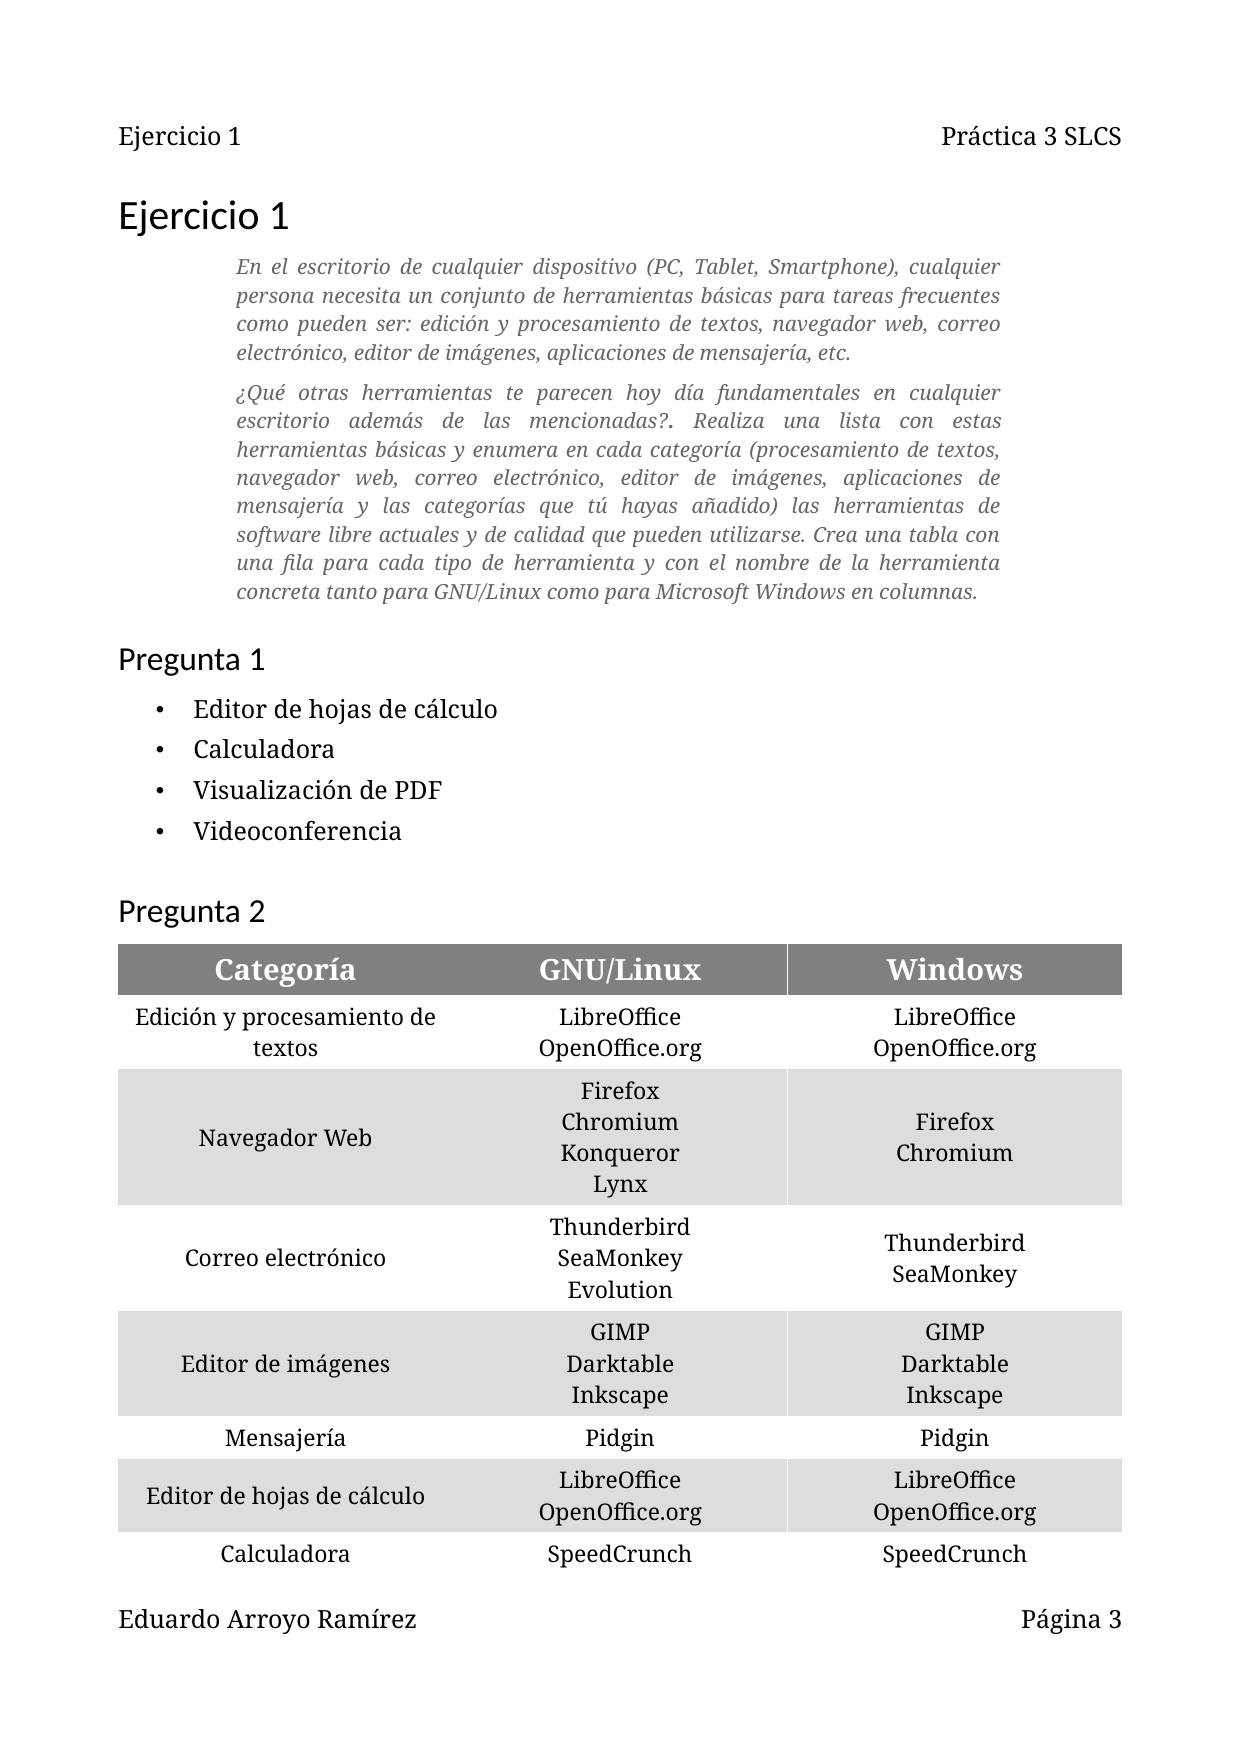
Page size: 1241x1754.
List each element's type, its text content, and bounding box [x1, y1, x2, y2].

table_cell Thunderbird SeaMonkey [788, 1205, 1122, 1311]
subtitle Pregunta 1 [118, 638, 1122, 679]
table_cell Firefox Chromium Konqueror Lynx [453, 1069, 787, 1205]
table_cell Pidgin [453, 1416, 787, 1458]
list Videoconferencia [156, 814, 1122, 848]
table_cell SpeedCrunch [788, 1533, 1122, 1575]
subtitle Ejercicio 1 [118, 189, 1122, 240]
table_header Categoría [118, 944, 453, 995]
table_header GNU/Linux [453, 944, 787, 995]
table_cell LibreOffice OpenOffice.org [453, 995, 787, 1069]
table_cell Calculadora [118, 1533, 453, 1575]
list Visualización de PDF [156, 773, 1122, 807]
subtitle Pregunta 2 [118, 890, 1122, 931]
table_cell GIMP Darktable Inkscape [788, 1311, 1122, 1416]
text En el escritorio de cualquier dispositivo (PC, Tablet, Smartphone), cualquier persona necesita un conjunto de herramientas básicas para tareas frecuentes como pueden ser: edición y procesamiento de textos, navegador web, correo electrónico, editor de imágenes, aplicaciones de mensajería, etc. [236, 252, 1004, 366]
list Calculadora [156, 732, 1122, 766]
table_cell Correo electrónico [118, 1205, 453, 1311]
table_cell LibreOffice OpenOffice.org [453, 1459, 787, 1532]
table_cell LibreOffice OpenOffice.org [788, 1459, 1122, 1532]
table_cell Editor de hojas de cálculo [118, 1459, 453, 1532]
table_cell Thunderbird SeaMonkey Evolution [453, 1205, 787, 1311]
table_cell GIMP Darktable Inkscape [453, 1311, 787, 1416]
table_cell SpeedCrunch [453, 1533, 787, 1575]
table_cell Mensajería [118, 1416, 453, 1458]
table_cell LibreOffice OpenOffice.org [788, 995, 1122, 1069]
table_header Windows [788, 944, 1122, 995]
text ¿Qué otras herramientas te parecen hoy día fundamentales en cualquier escritorio además de las mencionadas?. Realiza una lista con estas herramientas básicas y enumera en cada categoría (procesamiento de textos, navegador web, correo electrónico, editor de imágenes, aplicaciones de mensajería y las categorías que tú hayas añadido) las herramientas de software libre actuales y de calidad que pueden utilizarse. Crea una tabla con una fila para cada tipo de herramienta y con el nombre de la herramienta concreta tanto para GNU/Linux como para Microsoft Windows en columnas. [236, 378, 1004, 605]
list Editor de hojas de cálculo [156, 691, 1122, 725]
table_cell Firefox Chromium [788, 1069, 1122, 1205]
table_cell Edición y procesamiento de textos [118, 995, 453, 1069]
table_cell Editor de imágenes [118, 1311, 453, 1416]
table_cell Pidgin [788, 1416, 1122, 1458]
table_cell Navegador Web [118, 1069, 453, 1205]
